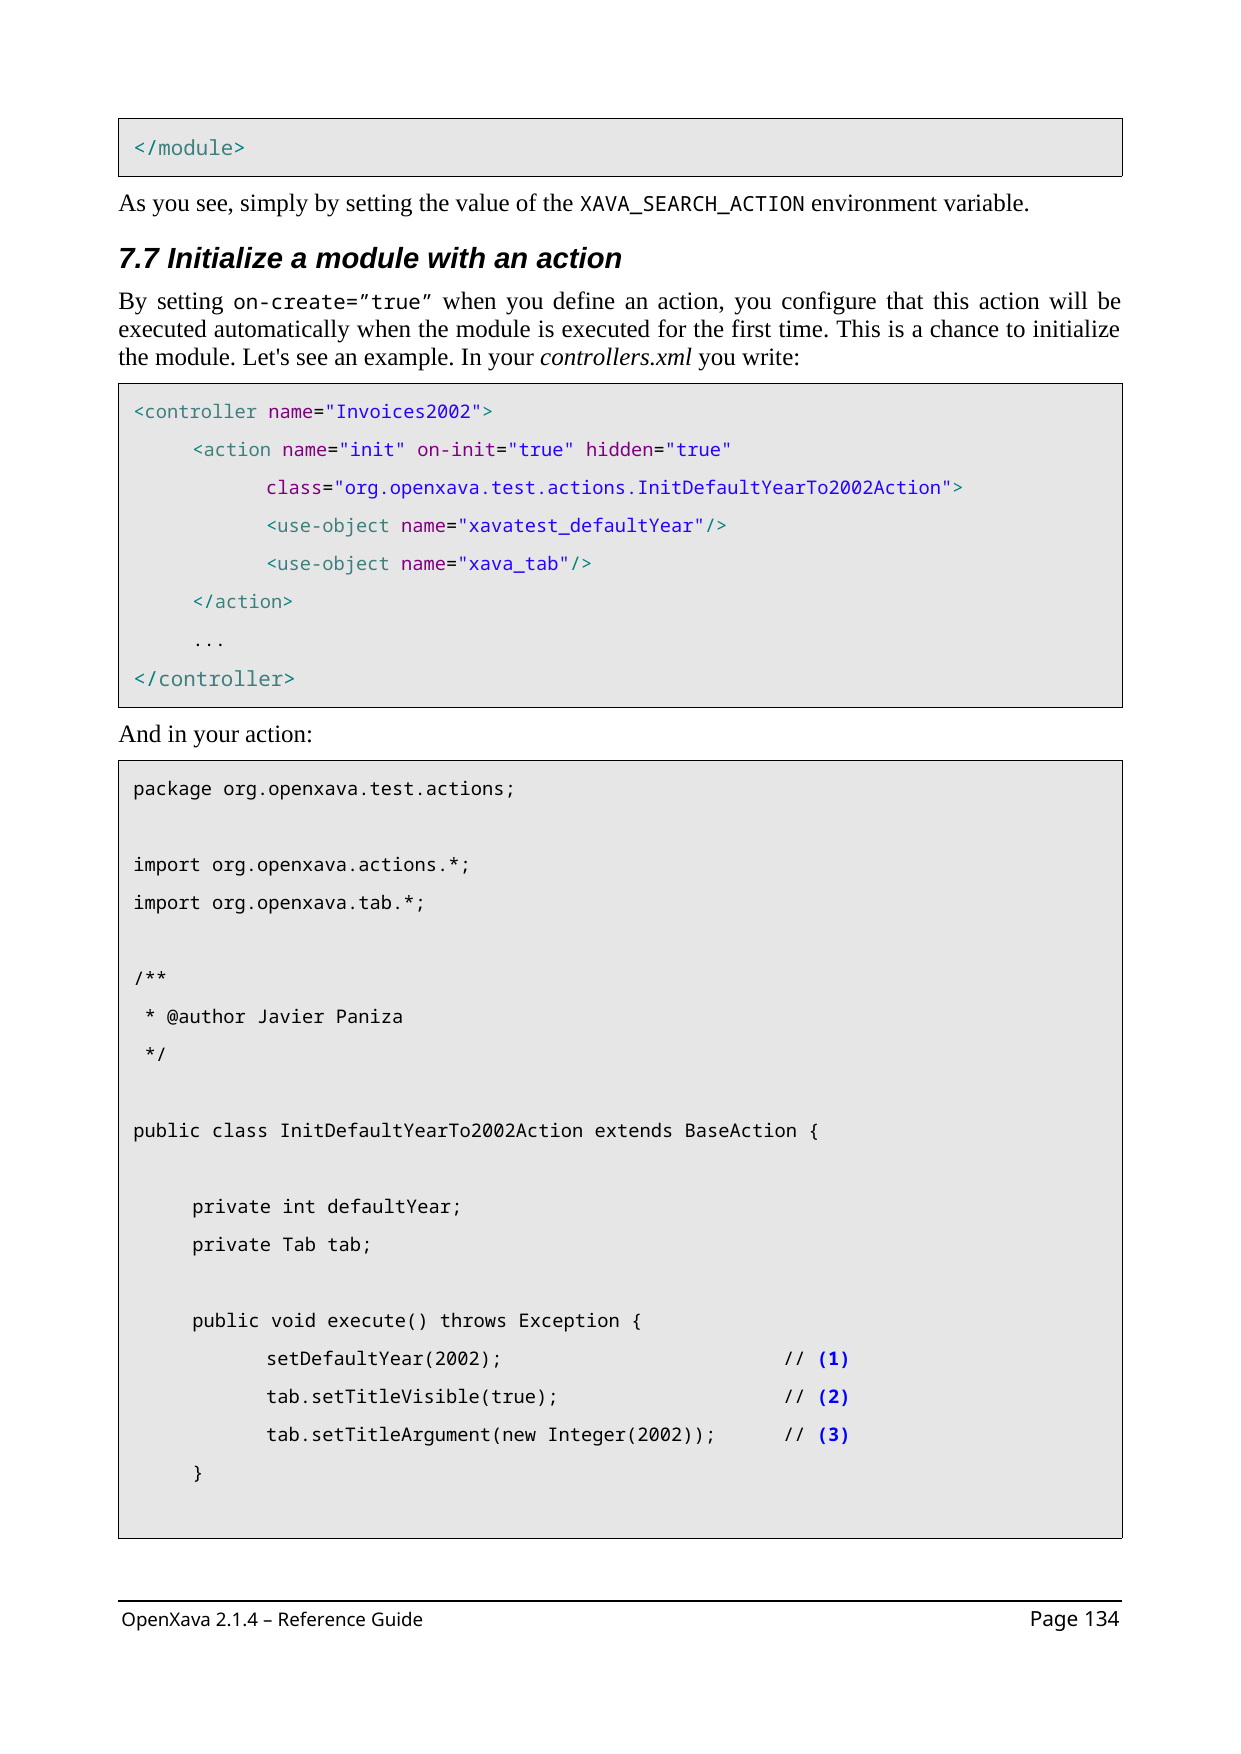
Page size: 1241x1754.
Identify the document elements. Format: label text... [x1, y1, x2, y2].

text private Tab tab; [119, 1216, 1122, 1254]
text tab.setTitleArgument(new Integer(2002)); // (3) [119, 1406, 1122, 1444]
text <controller name="Invoices2002"> [119, 384, 1122, 421]
text tab.setTitleVisible(true); // (2) [119, 1368, 1122, 1406]
text By setting on-create=”true” when you define an action, you configure that this action will be executed automatically when the module is executed for the first time. This is a chance to initialize the module. Let's see an example. In your controllers.xml you write: [118, 287, 1122, 371]
text class="org.openxava.test.actions.InitDefaultYearTo2002Action"> [119, 459, 1122, 497]
text <use-object name="xava_tab"/> [119, 535, 1122, 573]
text public class InitDefaultYearTo2002Action extends BaseAction { [119, 1102, 1122, 1140]
text <action name="init" on-init="true" hidden="true" [119, 421, 1122, 459]
text } [119, 1444, 1122, 1482]
text */ [119, 1026, 1122, 1064]
text public void execute() throws Exception { [119, 1292, 1122, 1330]
text And in your action: [118, 720, 1122, 748]
text * @author Javier Paniza [119, 988, 1122, 1026]
text package org.openxava.test.actions; [119, 761, 1122, 798]
text </controller> [119, 649, 1122, 707]
subtitle Initialize a module with an action [118, 242, 1122, 274]
text /** [119, 950, 1122, 988]
text setDefaultYear(2002); // (1) [119, 1330, 1122, 1368]
text </module> [119, 119, 1122, 176]
text import org.openxava.tab.*; [119, 874, 1122, 912]
text </action> [119, 573, 1122, 611]
text ... [119, 611, 1122, 649]
text private int defaultYear; [119, 1178, 1122, 1216]
text <use-object name="xavatest_defaultYear"/> [119, 497, 1122, 535]
text As you see, simply by setting the value of the XAVA_SEARCH_ACTION environment variable. [118, 189, 1122, 217]
text import org.openxava.actions.*; [119, 836, 1122, 874]
